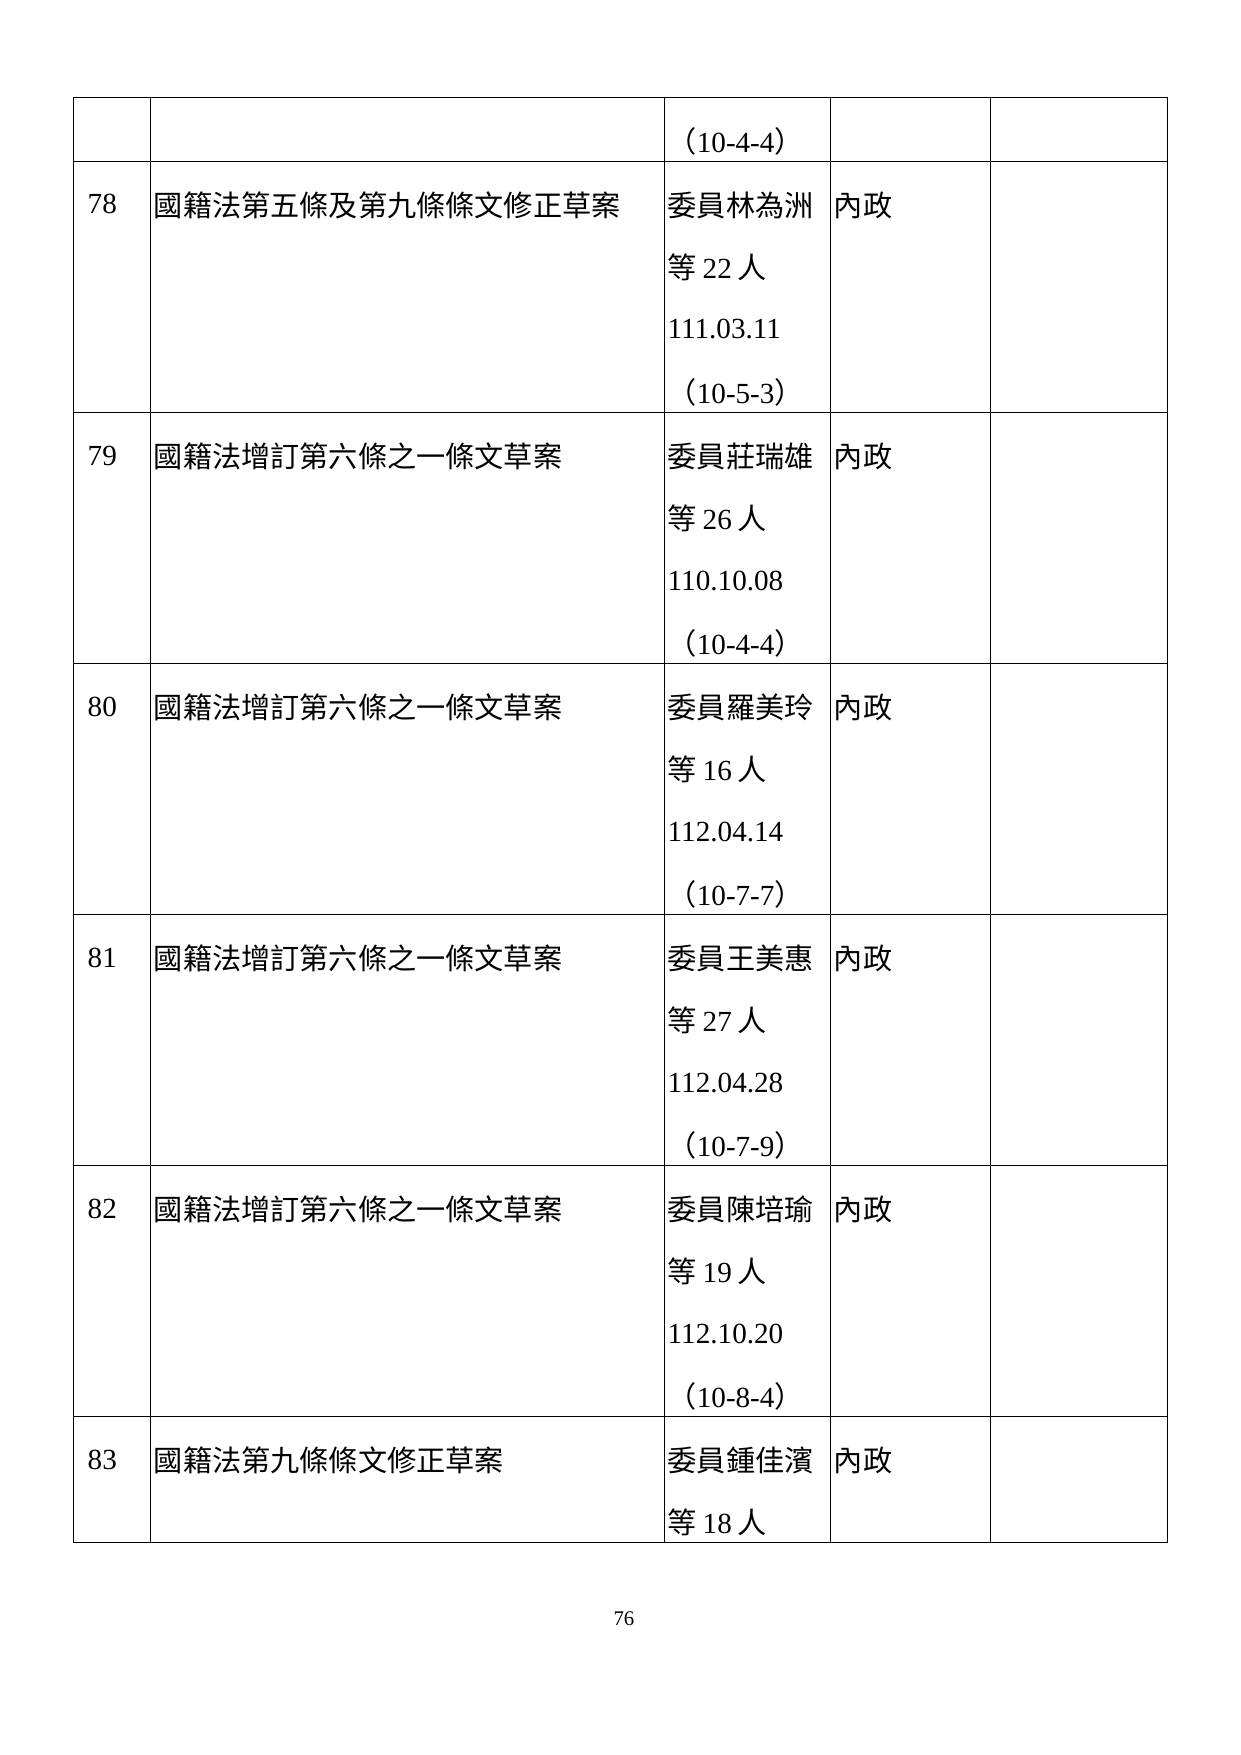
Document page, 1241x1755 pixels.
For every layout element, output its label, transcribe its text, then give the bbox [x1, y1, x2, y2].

table_cell 內政 [831, 1417, 990, 1542]
table_cell [991, 413, 1167, 663]
table_cell [831, 98, 990, 161]
table_cell 委員鍾佳濱等18人 [665, 1417, 830, 1542]
table_cell 國籍法增訂第六條之一條文草案 [151, 413, 664, 663]
table_cell 國籍法增訂第六條之一條文草案 [151, 1166, 664, 1416]
table_cell 國籍法第九條條文修正草案 [151, 1417, 664, 1542]
table_cell 委員羅美玲等16人 112.04.14 （10-7-7） [665, 664, 830, 914]
table_cell [991, 162, 1167, 412]
table_cell [991, 664, 1167, 914]
table_cell 委員陳培瑜等19人 112.10.20 （10-8-4） [665, 1166, 830, 1416]
table_cell 內政 [831, 1166, 990, 1416]
table_cell [991, 915, 1167, 1165]
table_cell 內政 [831, 162, 990, 412]
table_cell [74, 162, 150, 412]
table_cell 國籍法第五條及第九條條文修正草案 [151, 162, 664, 412]
table_cell 國籍法增訂第六條之一條文草案 [151, 664, 664, 914]
table_cell [74, 98, 150, 161]
table_cell [151, 98, 664, 161]
table_cell 委員林為洲等22人 111.03.11 （10-5-3） [665, 162, 830, 412]
table_cell [74, 1417, 150, 1542]
table_cell [991, 98, 1167, 161]
table_cell 內政 [831, 413, 990, 663]
table_cell （10-4-4） [665, 98, 830, 161]
table_cell [991, 1166, 1167, 1416]
table_cell 委員莊瑞雄等26人 110.10.08 （10-4-4） [665, 413, 830, 663]
table_cell [74, 664, 150, 914]
table_cell 內政 [831, 915, 990, 1165]
table_cell [991, 1417, 1167, 1542]
table_cell [74, 1166, 150, 1416]
table_cell 國籍法增訂第六條之一條文草案 [151, 915, 664, 1165]
table_cell [74, 413, 150, 663]
table_cell [74, 915, 150, 1165]
table_cell 委員王美惠等27人 112.04.28 （10-7-9） [665, 915, 830, 1165]
table_cell 內政 [831, 664, 990, 914]
